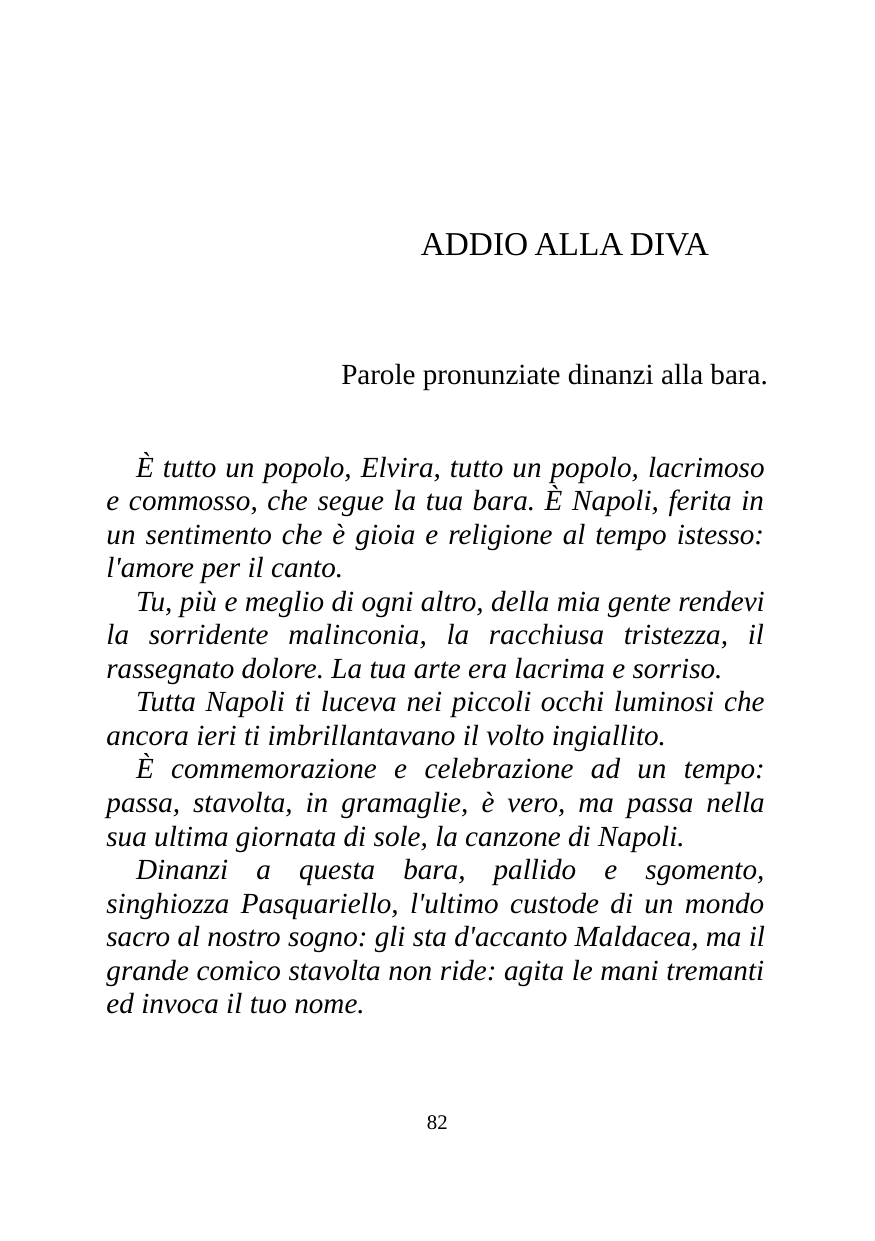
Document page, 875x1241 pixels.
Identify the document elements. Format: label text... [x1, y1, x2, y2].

text Tu, più e meglio di ogni altro, della mia gente rendevi la sorridente malinconia, la racchiusa tristezza, il rassegnato dolore. La tua arte era lacrima e sorriso. [106, 584, 768, 684]
text È tutto un popolo, Elvira, tutto un popolo, lacrimoso e commosso, che segue la tua bara. È Napoli, ferita in un sentimento che è gioia e religione al tempo istesso: l'amore per il canto. [106, 450, 768, 584]
text Tutta Napoli ti luceva nei piccoli occhi luminosi che ancora ieri ti imbrillantavano il volto ingiallito. [106, 684, 768, 752]
text È commemorazione e celebrazione ad un tempo: passa, stavolta, in gramaglie, è vero, ma passa nella sua ultima giornata di sole, la canzone di Napoli. [106, 752, 768, 852]
text Dinanzi a questa bara, pallido e sgomento, singhiozza Pasquariello, l'ultimo custode di un mondo sacro al nostro sogno: gli sta d'accanto Maldacea, ma il grande comico stavolta non ride: agita le mani tremanti ed invoca il tuo nome. [106, 852, 768, 1020]
text Parole pronunziate dinanzi alla bara. [106, 357, 768, 391]
subtitle ADDIO ALLA DIVA [106, 224, 709, 263]
